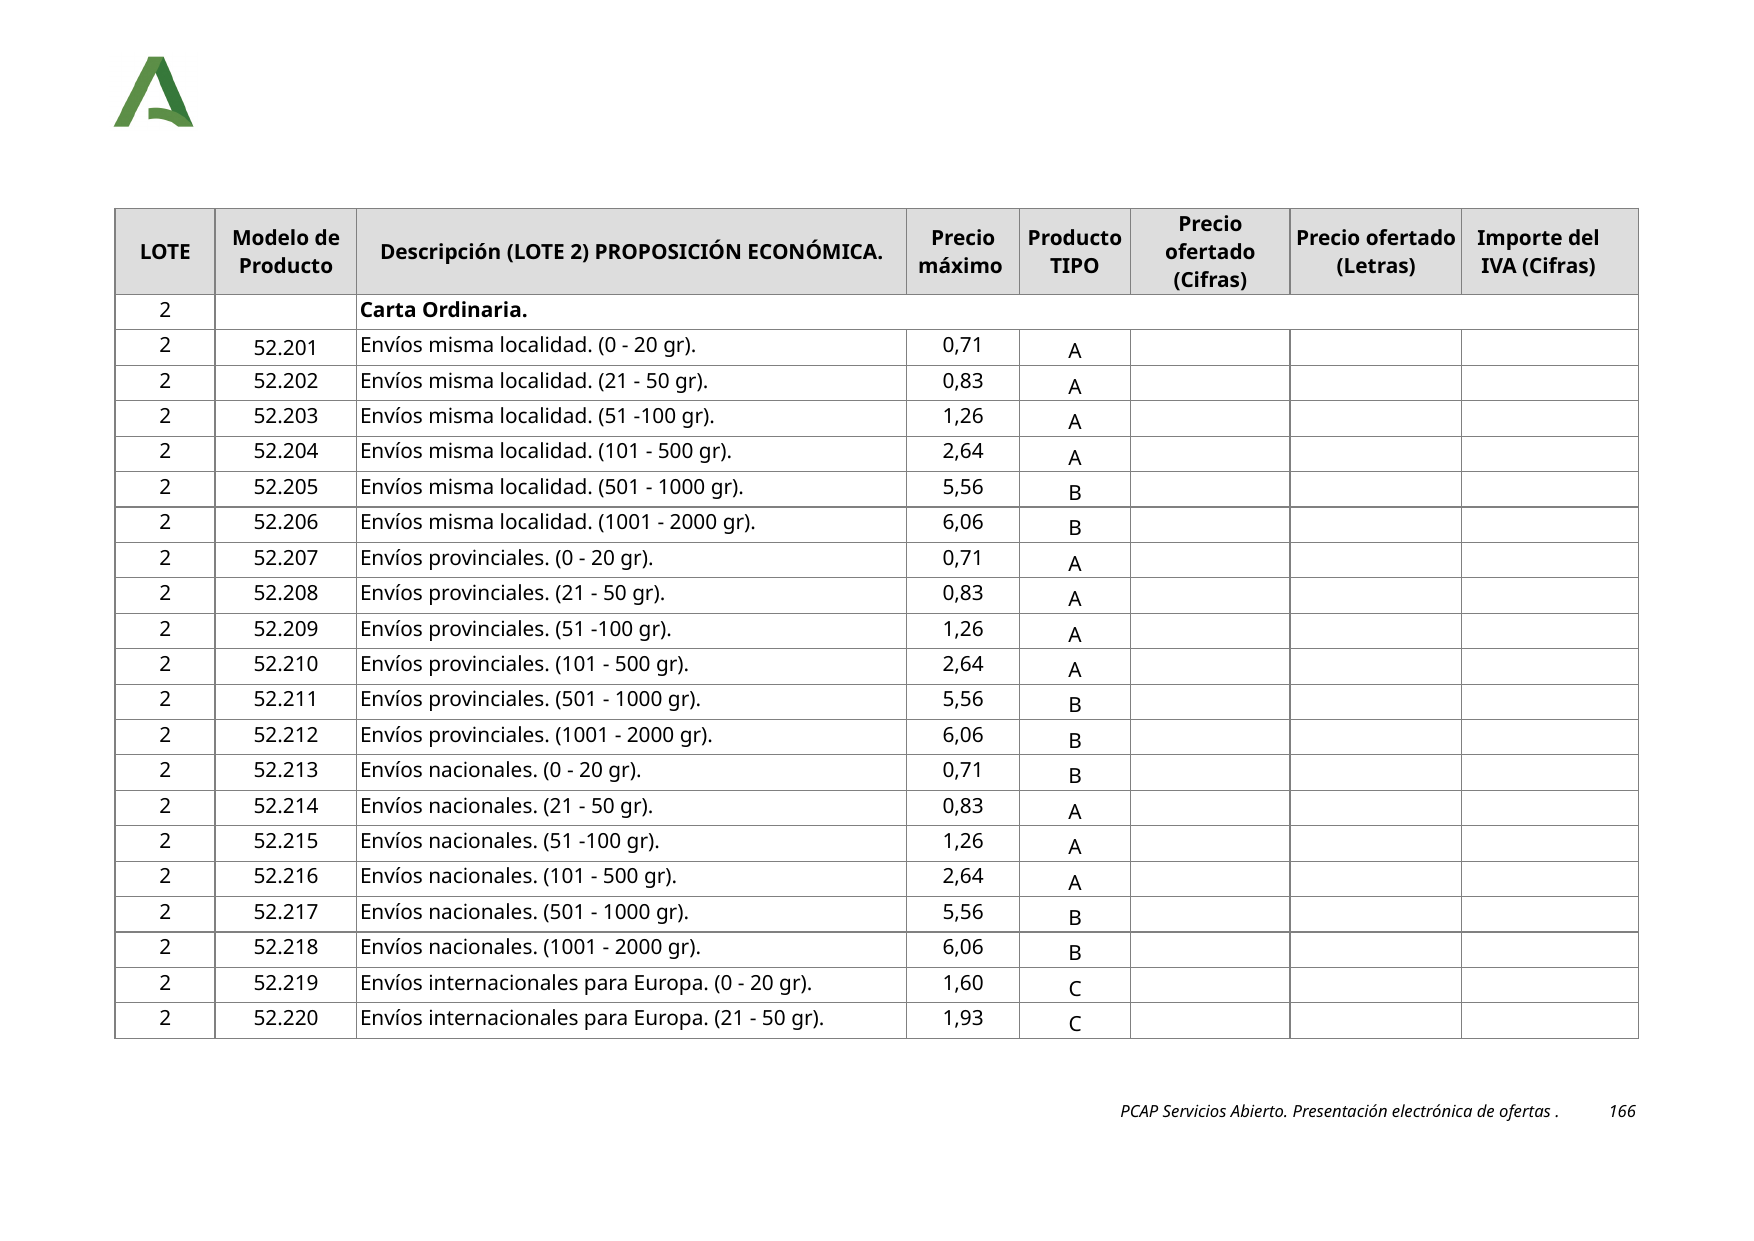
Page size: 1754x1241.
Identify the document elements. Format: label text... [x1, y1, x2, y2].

table_cell [1131, 826, 1289, 861]
table_cell A [1020, 791, 1130, 825]
table_cell [1462, 685, 1638, 719]
table_cell 52.209 [216, 614, 356, 648]
table_cell [1131, 437, 1289, 471]
table_cell 2 [116, 401, 214, 436]
table_cell [1131, 366, 1289, 400]
table_cell A [1020, 826, 1130, 861]
table_cell [1291, 578, 1461, 613]
table_cell [1131, 578, 1289, 613]
table_cell 52.220 [216, 1003, 356, 1038]
table_cell [1131, 330, 1289, 365]
table_header LOTE [116, 209, 214, 294]
table_cell [1131, 755, 1289, 790]
table_cell 0,83 [907, 578, 1019, 613]
table_cell [1462, 578, 1638, 613]
table_cell [1131, 897, 1289, 931]
table_cell Envíos misma localidad. (51 -100 gr). [357, 401, 906, 436]
table_cell 2 [116, 578, 214, 613]
table_cell [1131, 472, 1289, 506]
table_cell [1131, 649, 1289, 683]
table_cell Envíos provinciales. (1001 - 2000 gr). [357, 720, 906, 754]
table_cell 2 [116, 791, 214, 825]
table_header Precio máximo [907, 209, 1019, 294]
table_cell [1131, 862, 1289, 896]
table_cell 1,60 [907, 968, 1019, 1002]
table_cell Envíos nacionales. (51 -100 gr). [357, 826, 906, 861]
table_cell Envíos provinciales. (21 - 50 gr). [357, 578, 906, 613]
table_cell [1291, 330, 1461, 365]
table_header Modelo de Producto [216, 209, 356, 294]
table_cell 52.212 [216, 720, 356, 754]
table_cell 2,64 [907, 437, 1019, 471]
table_cell [1131, 685, 1289, 719]
table_cell Envíos provinciales. (501 - 1000 gr). [357, 685, 906, 719]
table_cell [1131, 1003, 1289, 1038]
table_cell A [1020, 330, 1130, 365]
table_cell [1462, 720, 1638, 754]
table_cell Envíos provinciales. (51 -100 gr). [357, 614, 906, 648]
table_cell [1291, 508, 1461, 542]
table_cell [1291, 685, 1461, 719]
table_cell [1462, 330, 1638, 365]
table_cell 2 [116, 649, 214, 683]
table_cell Envíos nacionales. (0 - 20 gr). [357, 755, 906, 790]
table_cell [1291, 862, 1461, 896]
table_cell B [1020, 472, 1130, 506]
table_cell 52.202 [216, 366, 356, 400]
table_cell 2 [116, 437, 214, 471]
table_cell [1462, 366, 1638, 400]
table_cell [1131, 614, 1289, 648]
table_cell 5,56 [907, 685, 1019, 719]
table_cell 2 [116, 755, 214, 790]
table_cell 6,06 [907, 933, 1019, 967]
table_cell 2 [116, 685, 214, 719]
table_cell Envíos nacionales. (501 - 1000 gr). [357, 897, 906, 931]
table_cell 2 [116, 826, 214, 861]
table_cell 2,64 [907, 862, 1019, 896]
table_header Producto TIPO [1020, 209, 1130, 294]
table_cell 1,93 [907, 1003, 1019, 1038]
table_header Precio ofertado (Cifras) [1131, 209, 1289, 294]
table_cell 2 [116, 614, 214, 648]
table_cell Envíos misma localidad. (0 - 20 gr). [357, 330, 906, 365]
table_cell A [1020, 543, 1130, 577]
table_cell Envíos misma localidad. (101 - 500 gr). [357, 437, 906, 471]
table_cell 52.216 [216, 862, 356, 896]
table_cell [1462, 543, 1638, 577]
table_cell 52.219 [216, 968, 356, 1002]
table_cell 52.210 [216, 649, 356, 683]
table_cell 52.201 [216, 330, 356, 365]
table_cell 0,71 [907, 330, 1019, 365]
table_cell [1131, 968, 1289, 1002]
table_cell [1462, 1003, 1638, 1038]
table_cell [1131, 508, 1289, 542]
table_cell A [1020, 401, 1130, 436]
table_cell Envíos nacionales. (21 - 50 gr). [357, 791, 906, 825]
table_cell B [1020, 755, 1130, 790]
table_cell [1291, 437, 1461, 471]
table_cell B [1020, 897, 1130, 931]
table_cell [1291, 543, 1461, 577]
table_cell B [1020, 933, 1130, 967]
table_cell 2 [116, 897, 214, 931]
table_cell [1462, 826, 1638, 861]
table_cell 52.215 [216, 826, 356, 861]
table_cell A [1020, 614, 1130, 648]
table_cell A [1020, 578, 1130, 613]
table_cell 2 [116, 543, 214, 577]
table_cell [1291, 897, 1461, 931]
table_cell 0,83 [907, 791, 1019, 825]
table_cell [216, 295, 356, 329]
table_cell [1462, 897, 1638, 931]
table_cell [1291, 366, 1461, 400]
table_cell 2 [116, 862, 214, 896]
table_cell 52.205 [216, 472, 356, 506]
table_cell 52.217 [216, 897, 356, 931]
table_cell 2 [116, 295, 214, 329]
table_cell 2 [116, 933, 214, 967]
table_cell Envíos misma localidad. (501 - 1000 gr). [357, 472, 906, 506]
table_cell 1,26 [907, 401, 1019, 436]
table_cell [1462, 614, 1638, 648]
table_cell 6,06 [907, 508, 1019, 542]
table_cell [1291, 472, 1461, 506]
table_cell [1462, 862, 1638, 896]
table_cell B [1020, 685, 1130, 719]
table_header Precio ofertado (Letras) [1291, 209, 1461, 294]
table_cell Envíos provinciales. (0 - 20 gr). [357, 543, 906, 577]
table_cell [1131, 720, 1289, 754]
table_cell 5,56 [907, 472, 1019, 506]
table_cell Envíos internacionales para Europa. (0 - 20 gr). [357, 968, 906, 1002]
table_cell 52.218 [216, 933, 356, 967]
table_cell 2 [116, 1003, 214, 1038]
table_cell 2,64 [907, 649, 1019, 683]
table_cell 52.207 [216, 543, 356, 577]
table_cell 52.204 [216, 437, 356, 471]
table_cell 52.206 [216, 508, 356, 542]
table_cell Envíos internacionales para Europa. (21 - 50 gr). [357, 1003, 906, 1038]
table_header Descripción (LOTE 2) PROPOSICIÓN ECONÓMICA. [357, 209, 906, 294]
table_cell 0,83 [907, 366, 1019, 400]
table_cell [1131, 791, 1289, 825]
table_cell [1462, 933, 1638, 967]
table_cell Envíos nacionales. (1001 - 2000 gr). [357, 933, 906, 967]
table_cell [1462, 649, 1638, 683]
table_cell [1291, 720, 1461, 754]
table_cell A [1020, 862, 1130, 896]
table_cell [1462, 968, 1638, 1002]
picture [109, 52, 198, 131]
table_cell [1462, 508, 1638, 542]
table_cell [1291, 755, 1461, 790]
table_cell [1462, 791, 1638, 825]
table_cell Envíos misma localidad. (21 - 50 gr). [357, 366, 906, 400]
table_cell 2 [116, 472, 214, 506]
table_cell 2 [116, 366, 214, 400]
table_cell 0,71 [907, 755, 1019, 790]
table_cell 2 [116, 508, 214, 542]
table_cell [1131, 401, 1289, 436]
table_cell [1291, 401, 1461, 436]
table_cell [1291, 791, 1461, 825]
table_cell 2 [116, 720, 214, 754]
table_cell 1,26 [907, 826, 1019, 861]
table_cell A [1020, 437, 1130, 471]
table_cell B [1020, 720, 1130, 754]
table_cell 2 [116, 968, 214, 1002]
table_cell [1131, 543, 1289, 577]
table_cell A [1020, 649, 1130, 683]
table_cell Carta Ordinaria. [357, 295, 1638, 329]
table_cell A [1020, 366, 1130, 400]
table_cell [1291, 1003, 1461, 1038]
table_cell Envíos misma localidad. (1001 - 2000 gr). [357, 508, 906, 542]
table_cell [1462, 437, 1638, 471]
table_cell 52.214 [216, 791, 356, 825]
table_header Importe del IVA (Cifras) [1462, 209, 1638, 294]
table_cell C [1020, 968, 1130, 1002]
table_cell [1462, 401, 1638, 436]
table_cell [1291, 826, 1461, 861]
table_cell [1291, 614, 1461, 648]
table_cell 52.213 [216, 755, 356, 790]
table_cell [1462, 472, 1638, 506]
table_cell Envíos nacionales. (101 - 500 gr). [357, 862, 906, 896]
table_cell [1291, 933, 1461, 967]
table_cell 1,26 [907, 614, 1019, 648]
table_cell [1291, 968, 1461, 1002]
table_cell [1131, 933, 1289, 967]
table_cell [1462, 755, 1638, 790]
table_cell 2 [116, 330, 214, 365]
table_cell Envíos provinciales. (101 - 500 gr). [357, 649, 906, 683]
table_cell 6,06 [907, 720, 1019, 754]
table_cell C [1020, 1003, 1130, 1038]
table_cell 0,71 [907, 543, 1019, 577]
table_cell B [1020, 508, 1130, 542]
table_cell 52.211 [216, 685, 356, 719]
table_cell 5,56 [907, 897, 1019, 931]
table_cell [1291, 649, 1461, 683]
table_cell 52.203 [216, 401, 356, 436]
table_cell 52.208 [216, 578, 356, 613]
